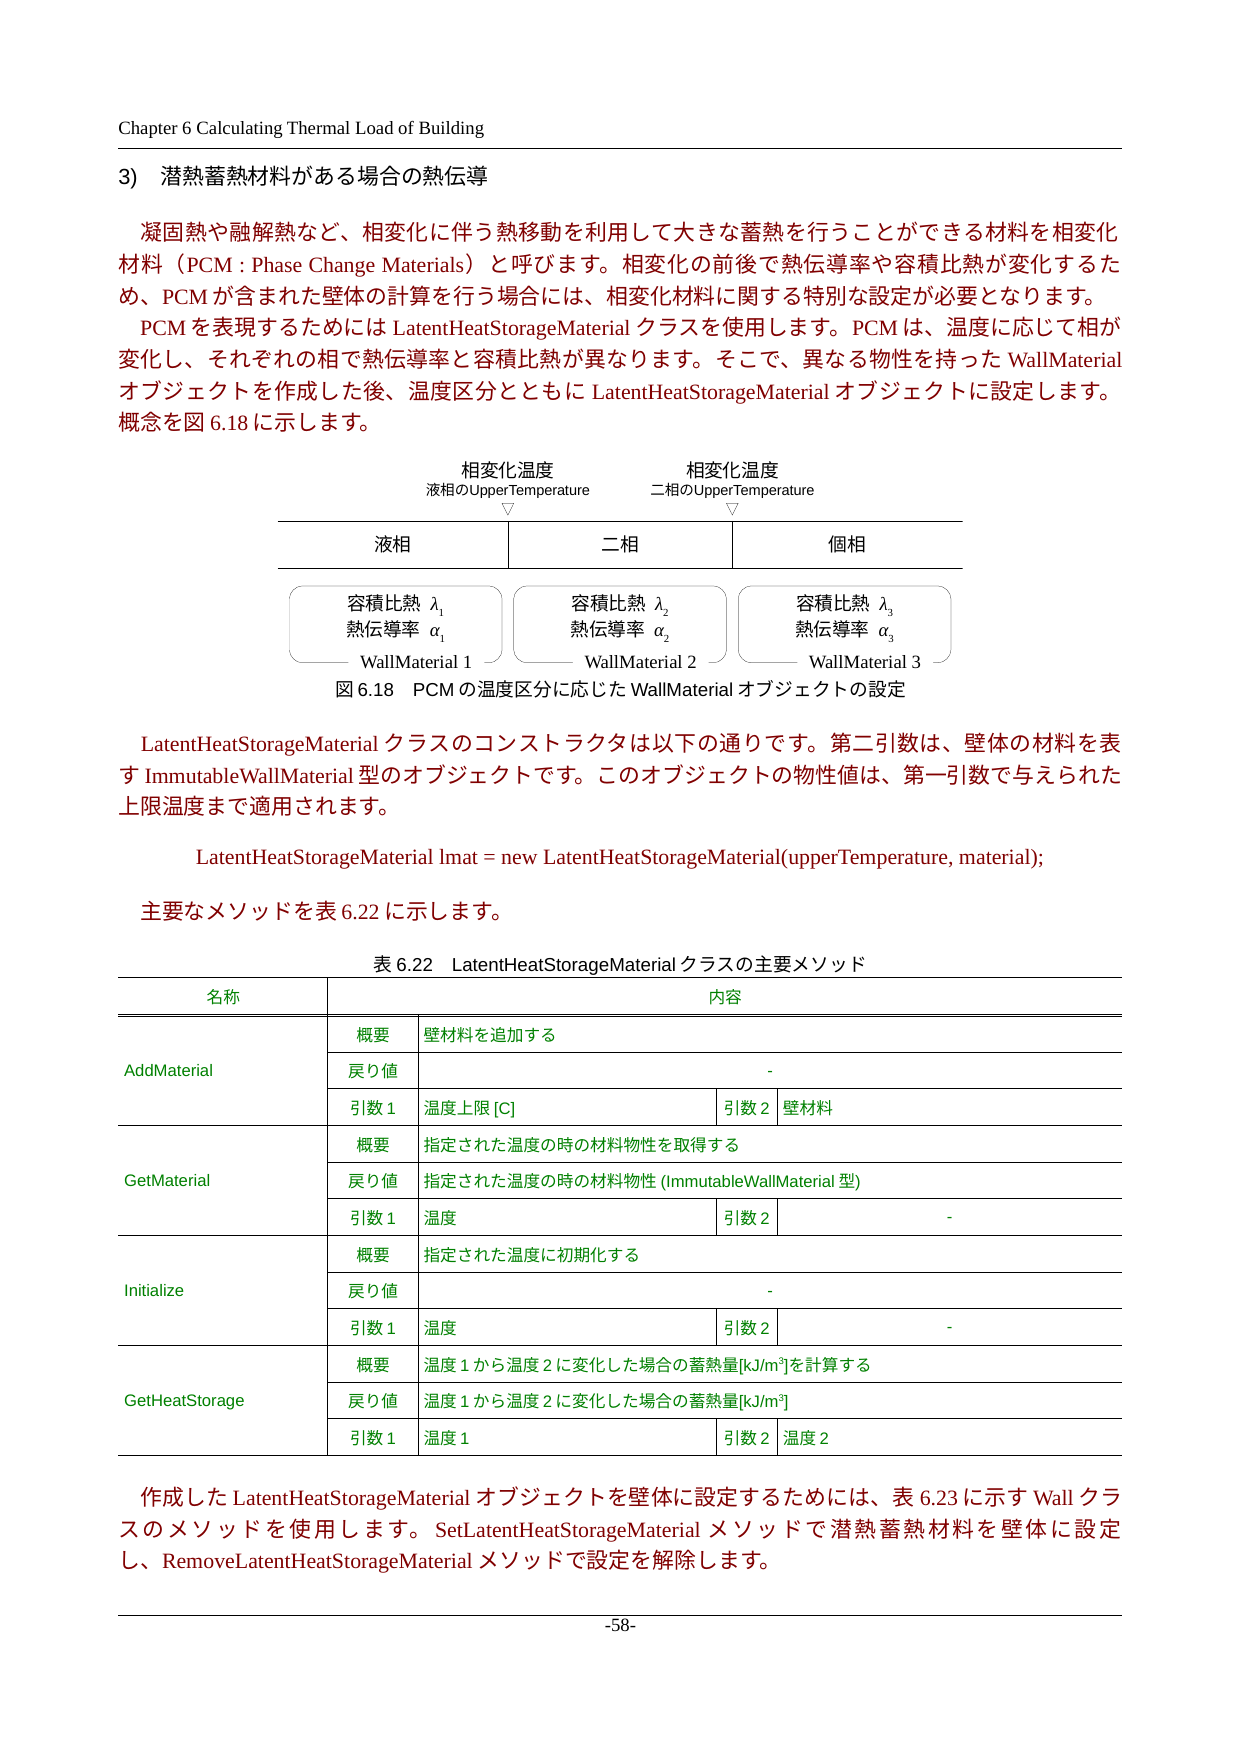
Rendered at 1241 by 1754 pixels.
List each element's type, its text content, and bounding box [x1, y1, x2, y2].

table_cell 壁材料 [778, 1089, 1122, 1125]
table_cell GetHeatStorage [118, 1346, 327, 1455]
text PCMを表現するためにはLatentHeatStorageMaterialクラスを使用します。PCMは、温度に応じて相が変化し、それぞれの相で熱伝導率と容積比熱が異なります。そこで、異なる物性を持ったWallMaterialオブジェクトを作成した後、温度区分とともにLatentHeatStorageMaterialオブジェクトに設定します。概念を図6.18に示します。 [118, 310, 1122, 437]
table_cell 引数2 [717, 1419, 777, 1455]
table_cell 概要 [328, 1126, 418, 1162]
table_cell 概要 [328, 1346, 418, 1382]
text 図6.18 PCMの温度区分に応じたWallMaterialオブジェクトの設定 [118, 461, 1122, 702]
table_cell - [419, 1053, 1122, 1088]
table_cell 壁材料を追加する [419, 1017, 1122, 1052]
table_cell - [419, 1273, 1122, 1308]
text LatentHeatStorageMaterialクラスのコンストラクタは以下の通りです。第二引数は、壁体の材料を表すImmutableWallMaterial型のオブジェクトです。このオブジェクトの物性値は、第一引数で与えられた上限温度まで適用されます。 [118, 726, 1122, 821]
table_cell 引数1 [328, 1199, 418, 1235]
table_cell 温度上限 [C] [419, 1089, 716, 1125]
table_cell 温度1から温度2に変化した場合の蓄熱量[kJ/m3]を計算する [419, 1346, 1122, 1382]
table_cell 戻り値 [328, 1273, 418, 1308]
table_cell 温度1から温度2に変化した場合の蓄熱量[kJ/m3] [419, 1383, 1122, 1418]
table_cell 引数1 [328, 1419, 418, 1455]
table_cell - [778, 1309, 1122, 1345]
table_cell 概要 [328, 1236, 418, 1272]
table_cell 引数1 [328, 1309, 418, 1345]
text LatentHeatStorageMaterial lmat = new LatentHeatStorageMaterial(upperTemperature, material); [118, 845, 1122, 869]
table_cell 温度 [419, 1309, 716, 1345]
table_header 内容 [328, 978, 1122, 1014]
table_cell 引数2 [717, 1199, 777, 1235]
table_cell 指定された温度の時の材料物性を取得する [419, 1126, 1122, 1162]
table_cell 温度1 [419, 1419, 716, 1455]
text 表6.22 LatentHeatStorageMaterialクラスの主要メソッド [118, 950, 1122, 977]
text 凝固熱や融解熱など、相変化に伴う熱移動を利用して大きな蓄熱を行うことができる材料を相変化材料（PCM : Phase Change Materials）と呼びます。相変化の前後で熱伝導率や容積比熱が変化するため、PCMが含まれた壁体の計算を行う場合には、相変化材料に関する特別な設定が必要となります。 [118, 215, 1122, 310]
table_cell Initialize [118, 1236, 327, 1345]
table_header 名称 [118, 978, 327, 1014]
table_cell 温度2 [778, 1419, 1122, 1455]
table_cell - [778, 1199, 1122, 1235]
table_cell 概要 [328, 1017, 418, 1052]
table_cell 戻り値 [328, 1053, 418, 1088]
table_cell 戻り値 [328, 1163, 418, 1198]
table_cell GetMaterial [118, 1126, 327, 1235]
text 作成したLatentHeatStorageMaterialオブジェクトを壁体に設定するためには、表6.23に示すWallクラスのメソッドを使用します。SetLatentHeatStorageMaterialメソッドで潜熱蓄熱材料を壁体に設定し、RemoveLatentHeatStorageMaterialメソッドで設定を解除します。 [118, 1480, 1122, 1575]
table_cell 引数2 [717, 1309, 777, 1345]
table_cell 戻り値 [328, 1383, 418, 1418]
table_cell 指定された温度の時の材料物性 (ImmutableWallMaterial型) [419, 1163, 1122, 1198]
table_cell 引数2 [717, 1089, 777, 1125]
table_cell 引数1 [328, 1089, 418, 1125]
table_cell 指定された温度に初期化する [419, 1236, 1122, 1272]
table_cell 温度 [419, 1199, 716, 1235]
text 主要なメソッドを表6.22に示します。 [118, 894, 1122, 926]
table_cell AddMaterial [118, 1017, 327, 1125]
subtitle 潜熱蓄熱材料がある場合の熱伝導 [118, 159, 1122, 191]
